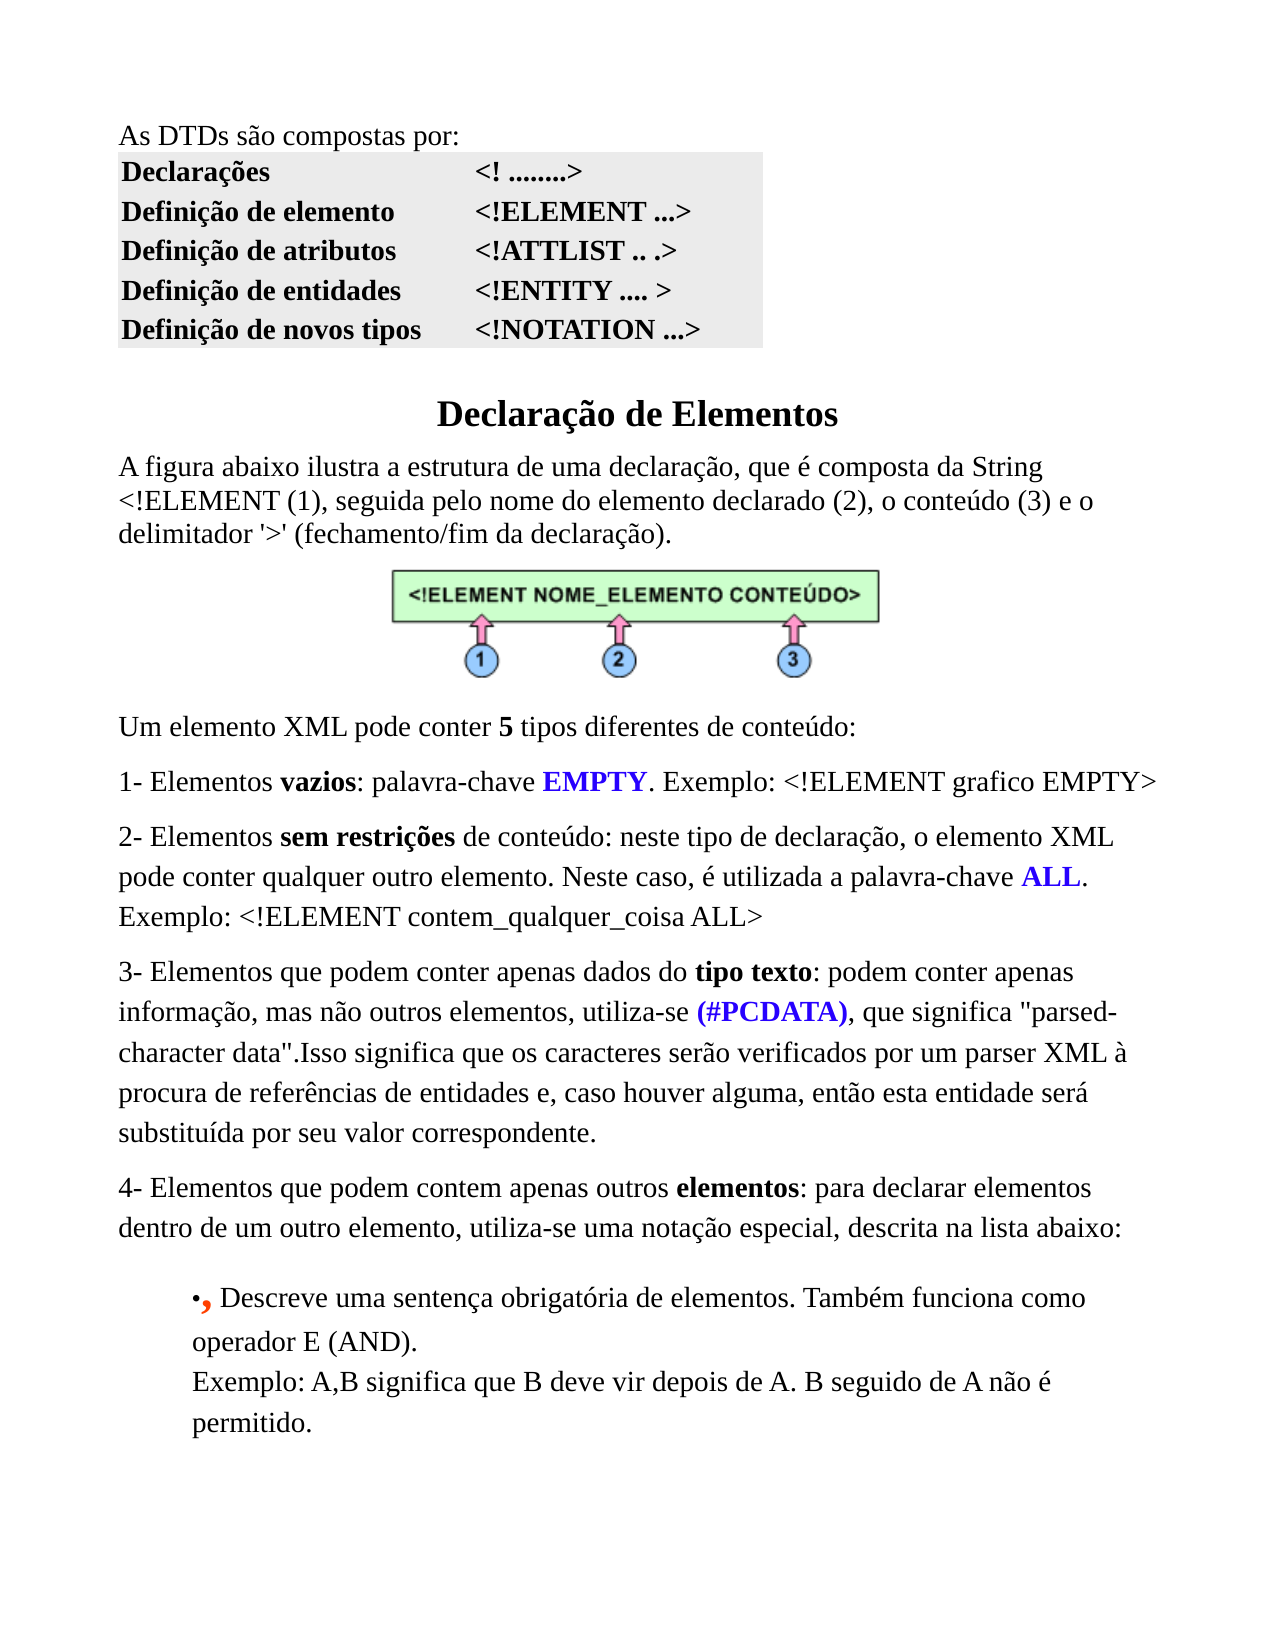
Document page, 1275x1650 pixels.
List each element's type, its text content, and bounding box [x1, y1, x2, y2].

text 1- Elementos vazios: palavra-chave EMPTY. Exemplo: <!ELEMENT grafico EMPTY> [118, 764, 1174, 798]
table_header <! ........> [472, 152, 763, 191]
list , Descreve uma sentença obrigatória de elementos. Também funciona como operador E (AND). Exemplo: A,B significa que B deve vir depois de A. B seguido de A não é permitido. [118, 1265, 1157, 1438]
text 2- Elementos sem restrições de conteúdo: neste tipo de declaração, o elemento XML pode conter qualquer outro elemento. Neste caso, é utilizada a palavra-chave ALL. Exemplo: <!ELEMENT contem_qualquer_coisa ALL> [118, 819, 1157, 933]
text A figura abaixo ilustra a estrutura de uma declaração, que é composta da String <!ELEMENT (1), seguida pelo nome do elemento declarado (2), o conteúdo (3) e o delimitador '>' (fechamento/fim da declaração). [118, 449, 1157, 550]
text Um elemento XML pode conter 5 tipos diferentes de conteúdo: [118, 709, 1157, 743]
text 4- Elementos que podem contem apenas outros elementos: para declarar elementos dentro de um outro elemento, utiliza-se uma notação especial, descrita na lista abaixo: [118, 1170, 1157, 1244]
table_cell Definição de novos tipos [118, 309, 472, 348]
table_cell <!NOTATION ...> [472, 309, 763, 348]
text As DTDs são compostas por: [118, 118, 1157, 152]
table_cell <!ENTITY .... > [472, 270, 763, 309]
text Declaração de Elementos [118, 392, 1157, 435]
table_cell Definição de atributos [118, 230, 472, 270]
table_cell Definição de elemento [118, 191, 472, 230]
text 3- Elementos que podem conter apenas dados do tipo texto: podem conter apenas informação, mas não outros elementos, utiliza-se (#PCDATA), que significa "parsed-character data".Isso significa que os caracteres serão verificados por um parser XML à procura de referências de entidades e, caso houver alguma, então esta entidade será substituída por seu valor correspondente. [118, 954, 1157, 1149]
table_header Declarações [118, 152, 472, 191]
table_cell <!ATTLIST .. .> [472, 230, 763, 270]
table_cell <!ELEMENT ...> [472, 191, 763, 230]
picture [389, 564, 886, 689]
table_cell Definição de entidades [118, 270, 472, 309]
